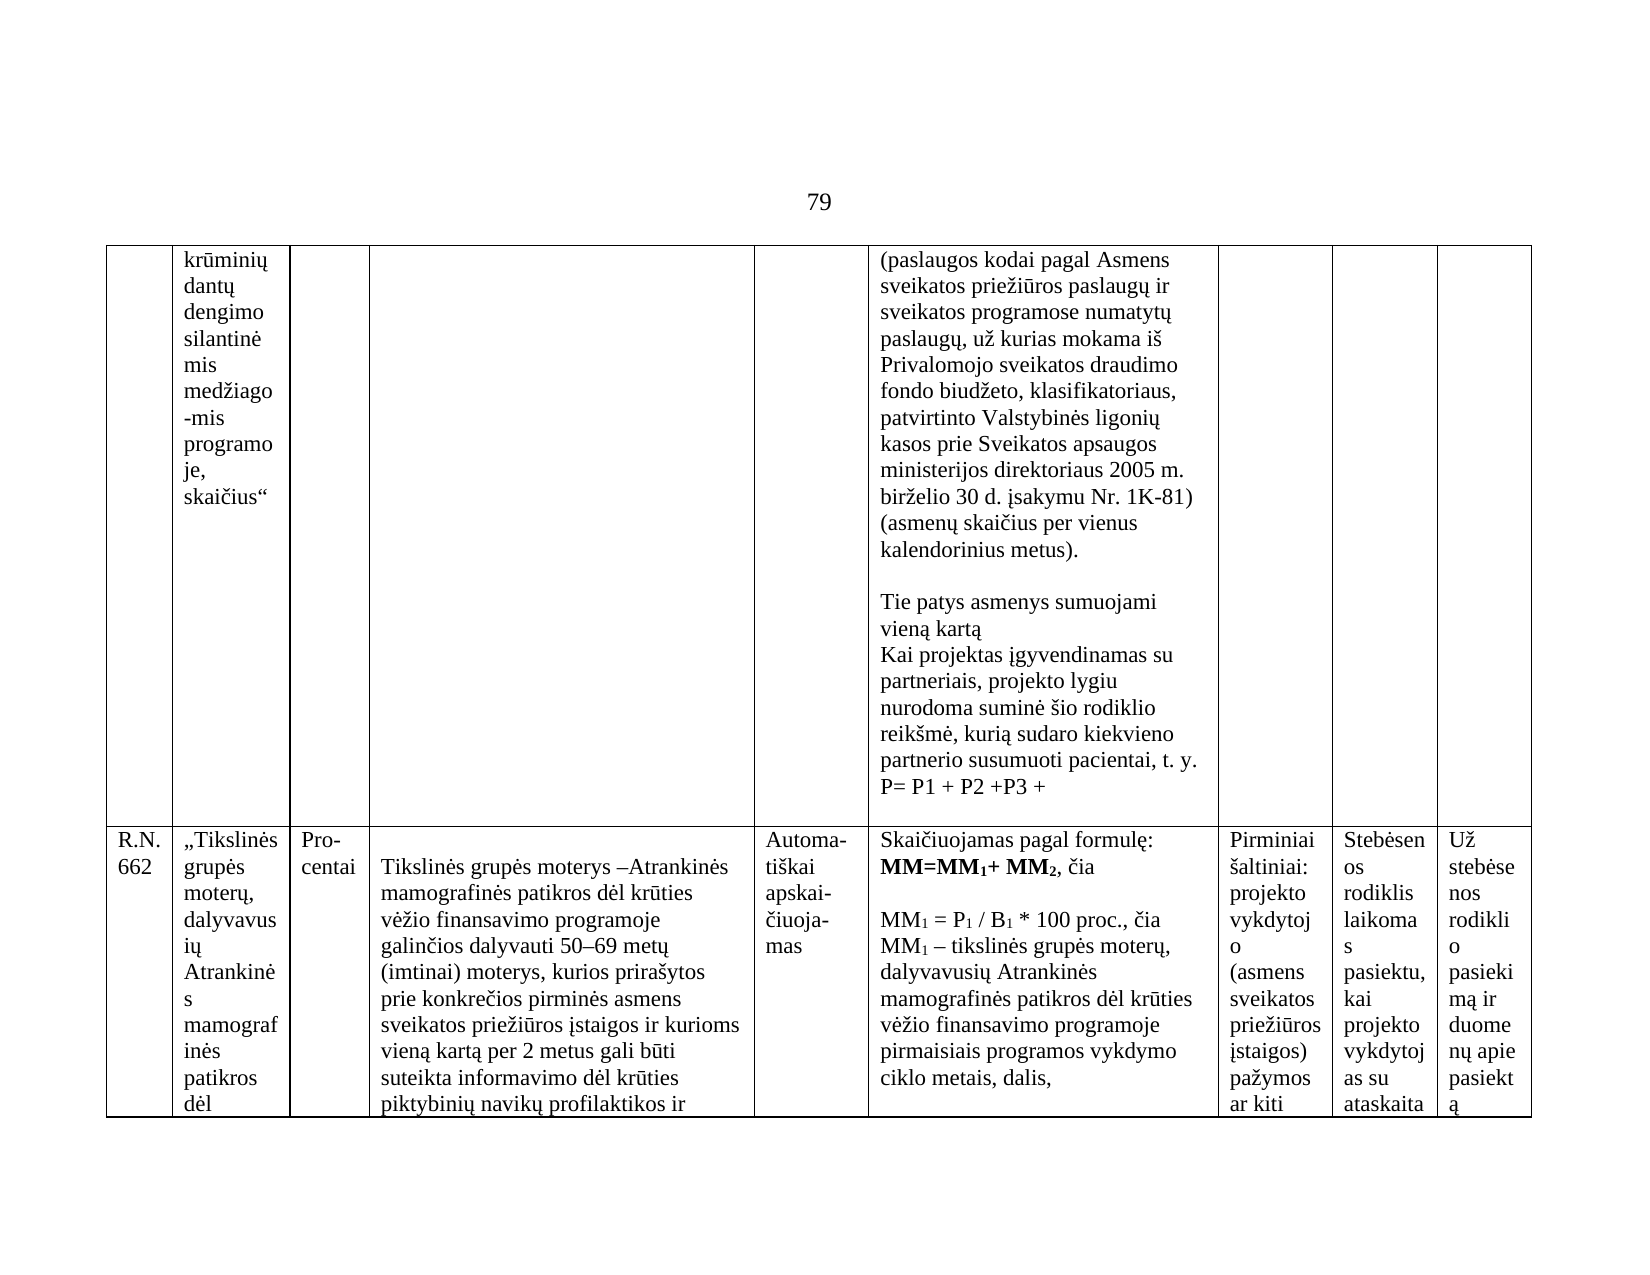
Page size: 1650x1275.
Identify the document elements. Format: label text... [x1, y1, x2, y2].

table_cell [755, 246, 868, 826]
table_cell „Tikslinės grupės moterų, dalyvavusių Atrankinės mamografinės patikros dėl [173, 827, 289, 1116]
table_cell Tikslinės grupės moterys –Atrankinės mamografinės patikros dėl krūties vėžio finansavimo programoje galinčios dalyvauti 50–69 metų (imtinai) moterys, kurios prirašytos prie konkrečios pirminės asmens sveikatos priežiūros įstaigos ir kurioms vieną kartą per 2 metus gali būti suteikta informavimo dėl krūties piktybinių navikų profilaktikos ir [370, 827, 754, 1116]
table_cell Skaičiuojamas pagal formulę: MM=MM1+ MM2, čia MM1 = P1 / B1 * 100 proc., čia MM1 – tikslinės grupės moterų, dalyvavusių Atrankinės mamografinės patikros dėl krūties vėžio finansavimo programoje pirmaisiais programos vykdymo ciklo metais, dalis, [869, 827, 1218, 1116]
table_cell (paslaugos kodai pagal Asmens sveikatos priežiūros paslaugų ir sveikatos programose numatytų paslaugų, už kurias mokama iš Privalomojo sveikatos draudimo fondo biudžeto, klasifikatoriaus, patvirtinto Valstybinės ligonių kasos prie Sveikatos apsaugos ministerijos direktoriaus 2005 m. birželio 30 d. įsakymu Nr. 1K-81) (asmenų skaičius per vienus kalendorinius metus). Tie patys asmenys sumuojami vieną kartą Kai projektas įgyvendinamas su partneriais, projekto lygiu nurodoma suminė šio rodiklio reikšmė, kurią sudaro kiekvieno partnerio susumuoti pacientai, t. y. P= P1 + P2 +P3 + [869, 246, 1218, 826]
table_cell [1333, 246, 1437, 826]
table_cell Automa-tiškai apskai-čiuoja-mas [755, 827, 868, 1116]
table_cell R.N.662 [107, 827, 172, 1116]
table_cell Už stebėsenos rodiklio pasiekimą ir duomenų apie pasiektą [1438, 827, 1531, 1116]
table_cell krūminių dantų dengimo silantinėmis medžiago-mis programoje, skaičius“ [173, 246, 289, 826]
table_cell [1438, 246, 1531, 826]
table_cell [1219, 246, 1332, 826]
table_cell [291, 246, 369, 826]
table_cell [370, 246, 754, 826]
table_cell Pro-centai [291, 827, 369, 1116]
table_cell [107, 246, 172, 826]
table_cell Pirminiai šaltiniai: projekto vykdytojo (asmens sveikatos priežiūros įstaigos) pažymos ar kiti [1219, 827, 1332, 1116]
table_cell Stebėsenos rodiklis laikomas pasiektu, kai projekto vykdytojas su ataskaita [1333, 827, 1437, 1116]
